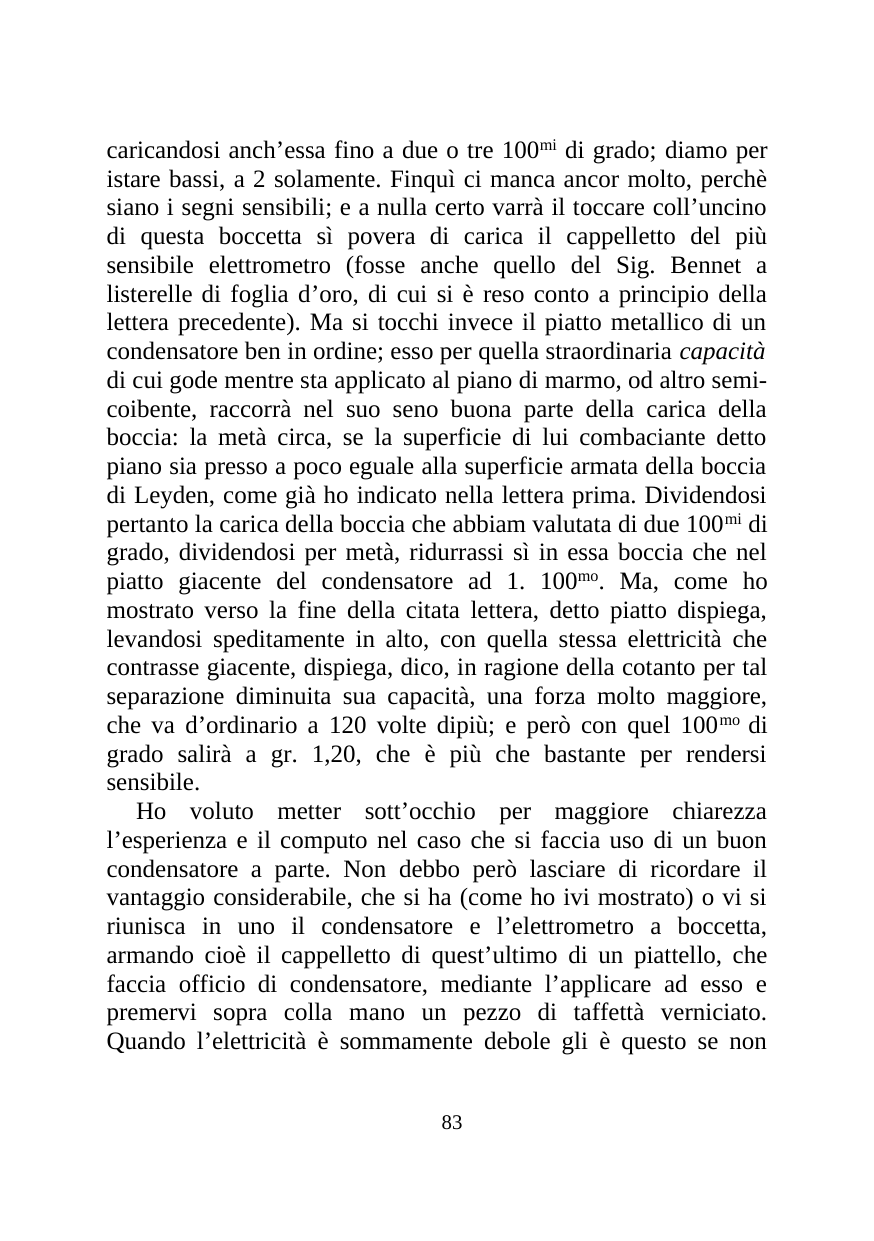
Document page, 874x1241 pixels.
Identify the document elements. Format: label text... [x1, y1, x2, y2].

text Ho voluto metter sott’occhio per maggiore chiarezza l’esperienza e il computo nel caso che si faccia uso di un buon condensatore a parte. Non debbo però lasciare di ricordare il vantaggio considerabile, che si ha (come ho ivi mostrato) o vi si riunisca in uno il condensatore e l’elettrometro a boccetta, armando cioè il cappelletto di quest’ultimo di un piattello, che faccia officio di condensatore, mediante l’applicare ad esso e premervi sopra colla mano un pezzo di taffettà verniciato. Quando l’elettricità è sommamente debole gli è questo se non [106, 796, 768, 1055]
text caricandosi anch’essa fino a due o tre 100mi di grado; diamo per istare bassi, a 2 solamente. Finquì ci manca ancor molto, perchè siano i segni sensibili; e a nulla certo varrà il toccare coll’uncino di questa boccetta sì povera di carica il cappelletto del più sensibile elettrometro (fosse anche quello del Sig. Bennet a listerelle di foglia d’oro, di cui si è reso conto a principio della lettera precedente). Ma si tocchi invece il piatto metallico di un condensatore ben in ordine; esso per quella straordinaria capacità di cui gode mentre sta applicato al piano di marmo, od altro semi-coibente, raccorrà nel suo seno buona parte della carica della boccia: la metà circa, se la superficie di lui combaciante detto piano sia presso a poco eguale alla superficie armata della boccia di Leyden, come già ho indicato nella lettera prima. Dividendosi pertanto la carica della boccia che abbiam valutata di due 100mi di grado, dividendosi per metà, ridurrassi sì in essa boccia che nel piatto giacente del condensatore ad 1. 100mo. Ma, come ho mostrato verso la fine della citata lettera, detto piatto dispiega, levandosi speditamente in alto, con quella stessa elettricità che contrasse giacente, dispiega, dico, in ragione della cotanto per tal separazione diminuita sua capacità, una forza molto maggiore, che va d’ordinario a 120 volte dipiù; e però con quel 100mo di grado salirà a gr. 1,20, che è più che bastante per rendersi sensibile. [106, 135, 768, 796]
